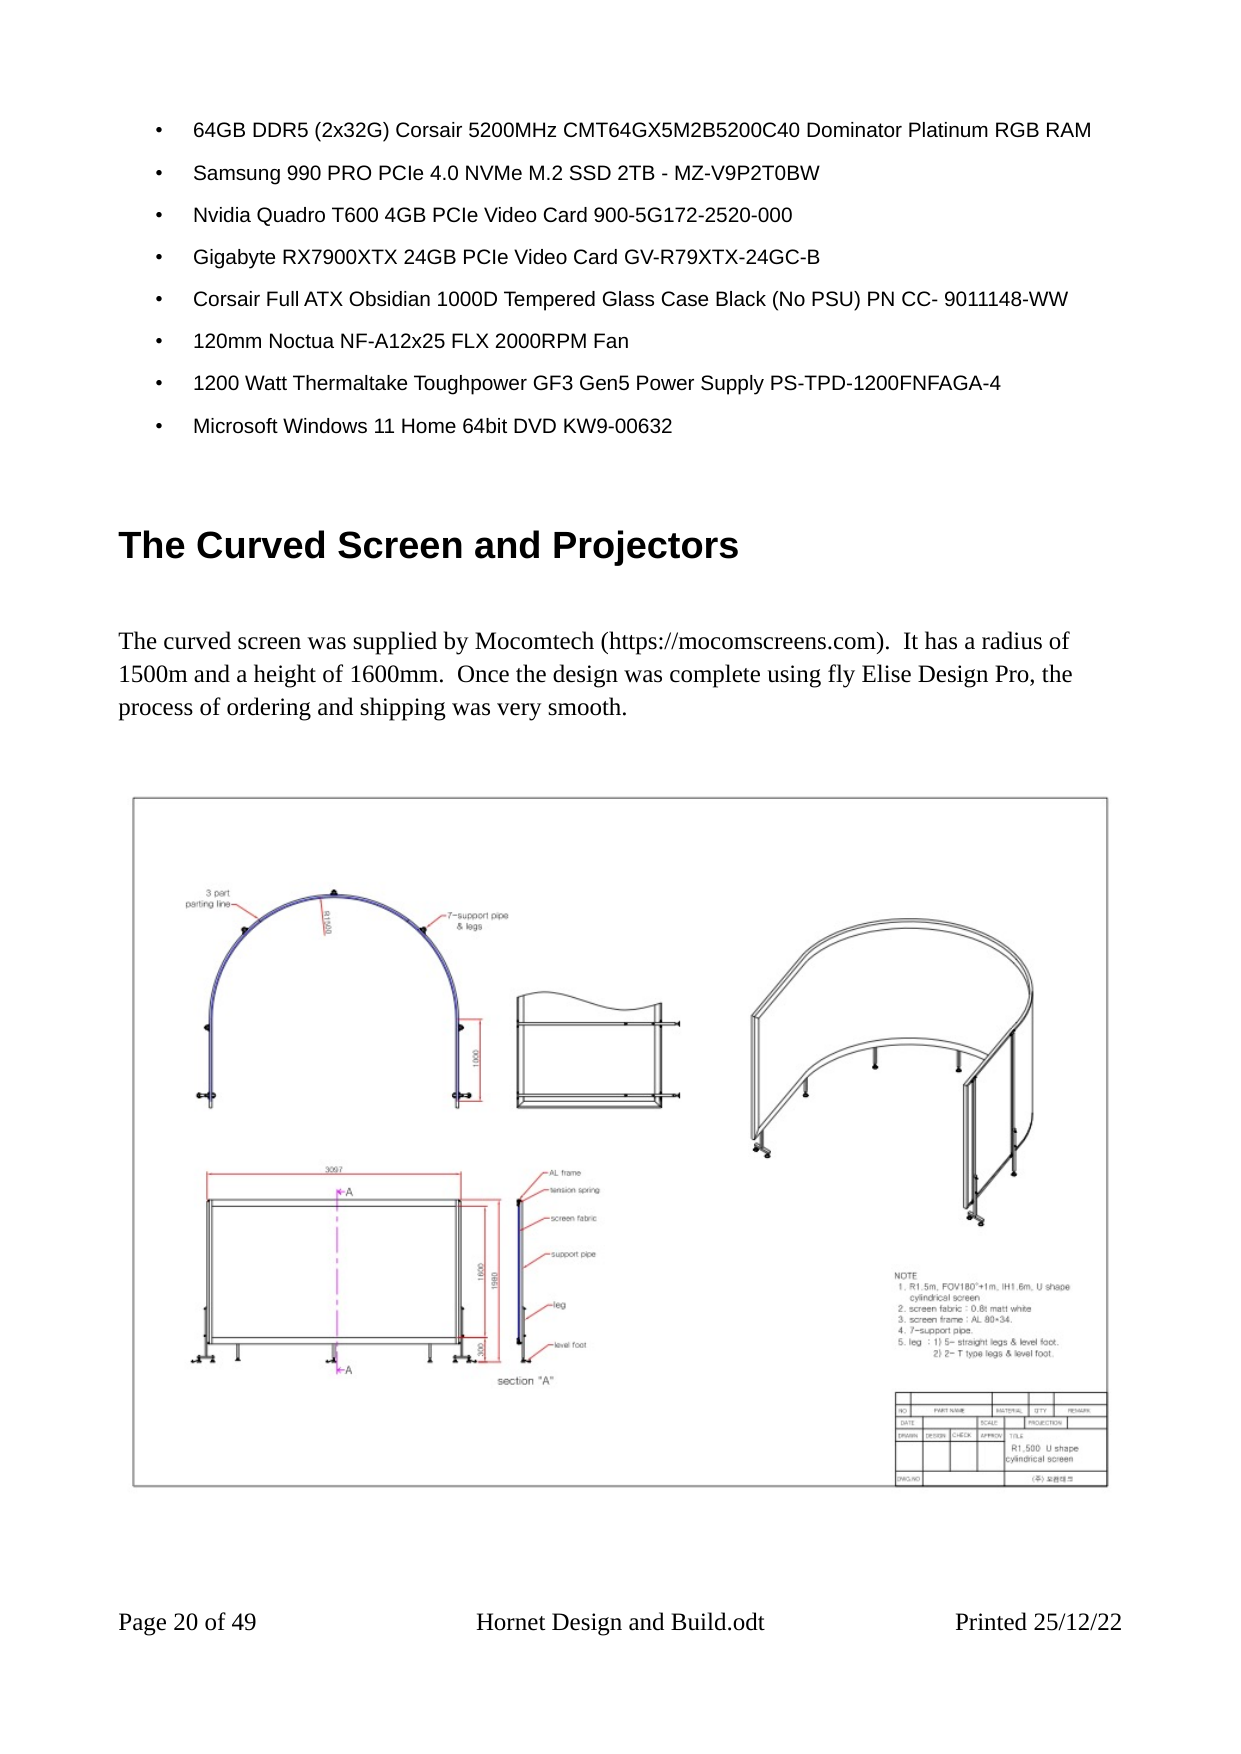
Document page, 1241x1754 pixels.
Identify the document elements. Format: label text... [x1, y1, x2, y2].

list 120mm Noctua NF-A12x25 FLX 2000RPM Fan [155, 329, 1122, 353]
list Microsoft Windows 11 Home 64bit DVD KW9-00632 [155, 413, 1122, 437]
list 64GB DDR5 (2x32G) Corsair 5200MHz CMT64GX5M2B5200C40 Dominator Platinum RGB RAM [155, 118, 1122, 142]
list Corsair Full ATX Obsidian 1000D Tempered Glass Case Black (No PSU) PN CC- 9011148-WW [155, 287, 1122, 311]
subtitle The Curved Screen and Projectors [118, 523, 1122, 566]
list Nvidia Quadro T600 4GB PCIe Video Card 900-5G172-2520-000 [155, 202, 1122, 227]
picture [118, 787, 1123, 1497]
text The curved screen was supplied by Mocomtech (https://mocomscreens.com). It has a radius of 1500m and a height of 1600mm. Once the design was complete using fly Elise Design Pro, the process of ordering and shipping was very smooth. [118, 626, 1122, 721]
list Gigabyte RX7900XTX 24GB PCIe Video Card GV-R79XTX-24GC-B [155, 245, 1122, 269]
list Samsung 990 PRO PCIe 4.0 NVMe M.2 SSD 2TB - MZ-V9P2T0BW [155, 160, 1122, 184]
list 1200 Watt Thermaltake Toughpower GF3 Gen5 Power Supply PS-TPD-1200FNFAGA-4 [155, 371, 1122, 395]
